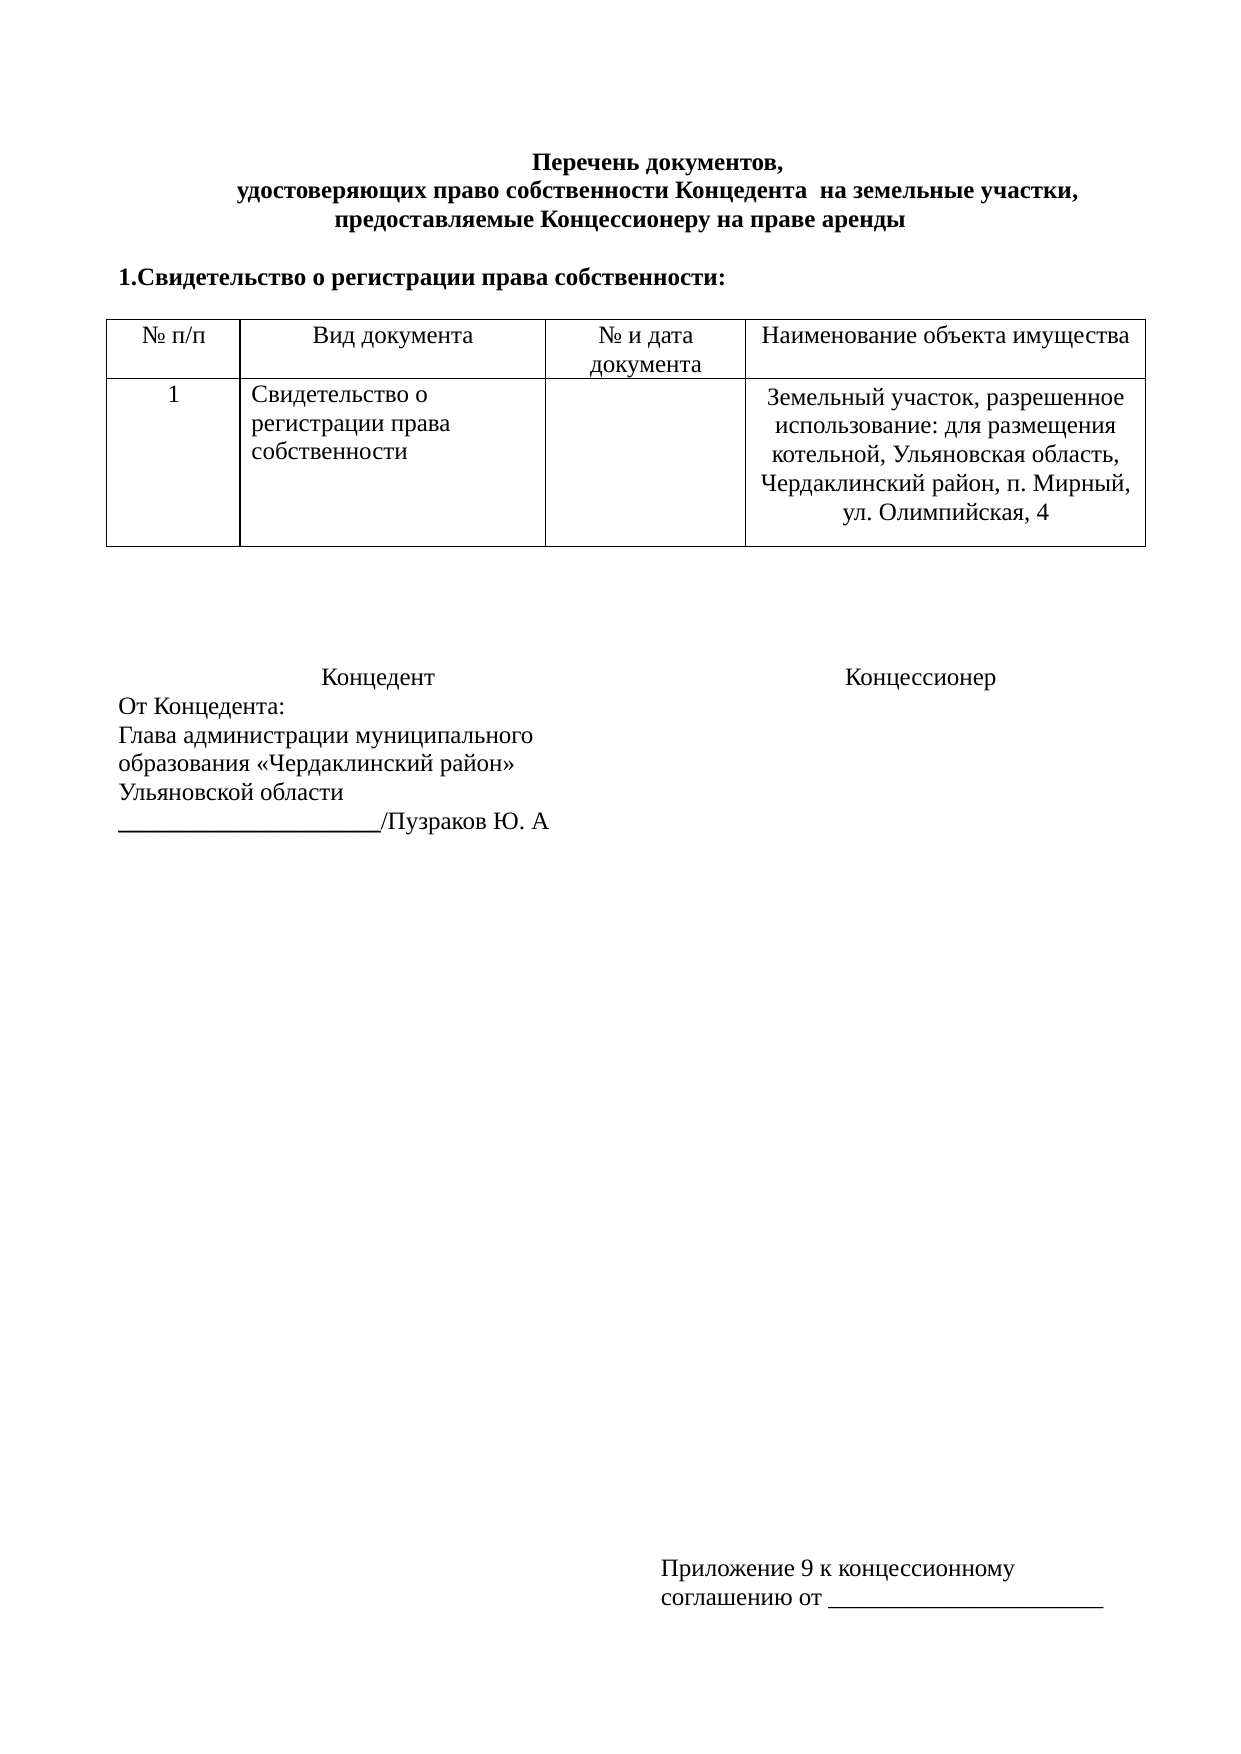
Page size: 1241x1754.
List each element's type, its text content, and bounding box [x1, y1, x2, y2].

text Перечень документов, [118, 147, 1122, 176]
table_cell От Концедента: Глава администрации муниципального образования «Чердаклинский район» Ульяновской области _____________________/Пузраков Ю. А [107, 691, 649, 835]
table_cell [649, 691, 1192, 835]
table_header Приложение 9 к концессионному соглашению от ______________________ [649, 1554, 1192, 1611]
table_header № п/п [107, 320, 239, 378]
text удостоверяющих право собственности Концедента на земельные участки, предоставляемые Концессионеру на праве аренды [118, 176, 1122, 233]
table_header Концессионер [649, 662, 1192, 691]
table_header № и дата документа [546, 320, 745, 378]
table_cell Свидетельство о регистрации права собственности [241, 379, 545, 546]
table_cell 1 [107, 379, 239, 546]
table_header Вид документа [241, 320, 545, 378]
table_header Наименование объекта имущества [746, 320, 1145, 378]
table_header Концедент [107, 662, 649, 691]
table_header [107, 1554, 649, 1611]
table_cell [546, 379, 745, 546]
table_cell Земельный участок, разрешенное использование: для размещения котельной, Ульяновская область, Чердаклинский район, п. Мирный, ул. Олимпийская, 4 [746, 379, 1145, 546]
list Свидетельство о регистрации права собственности: [118, 262, 1122, 291]
